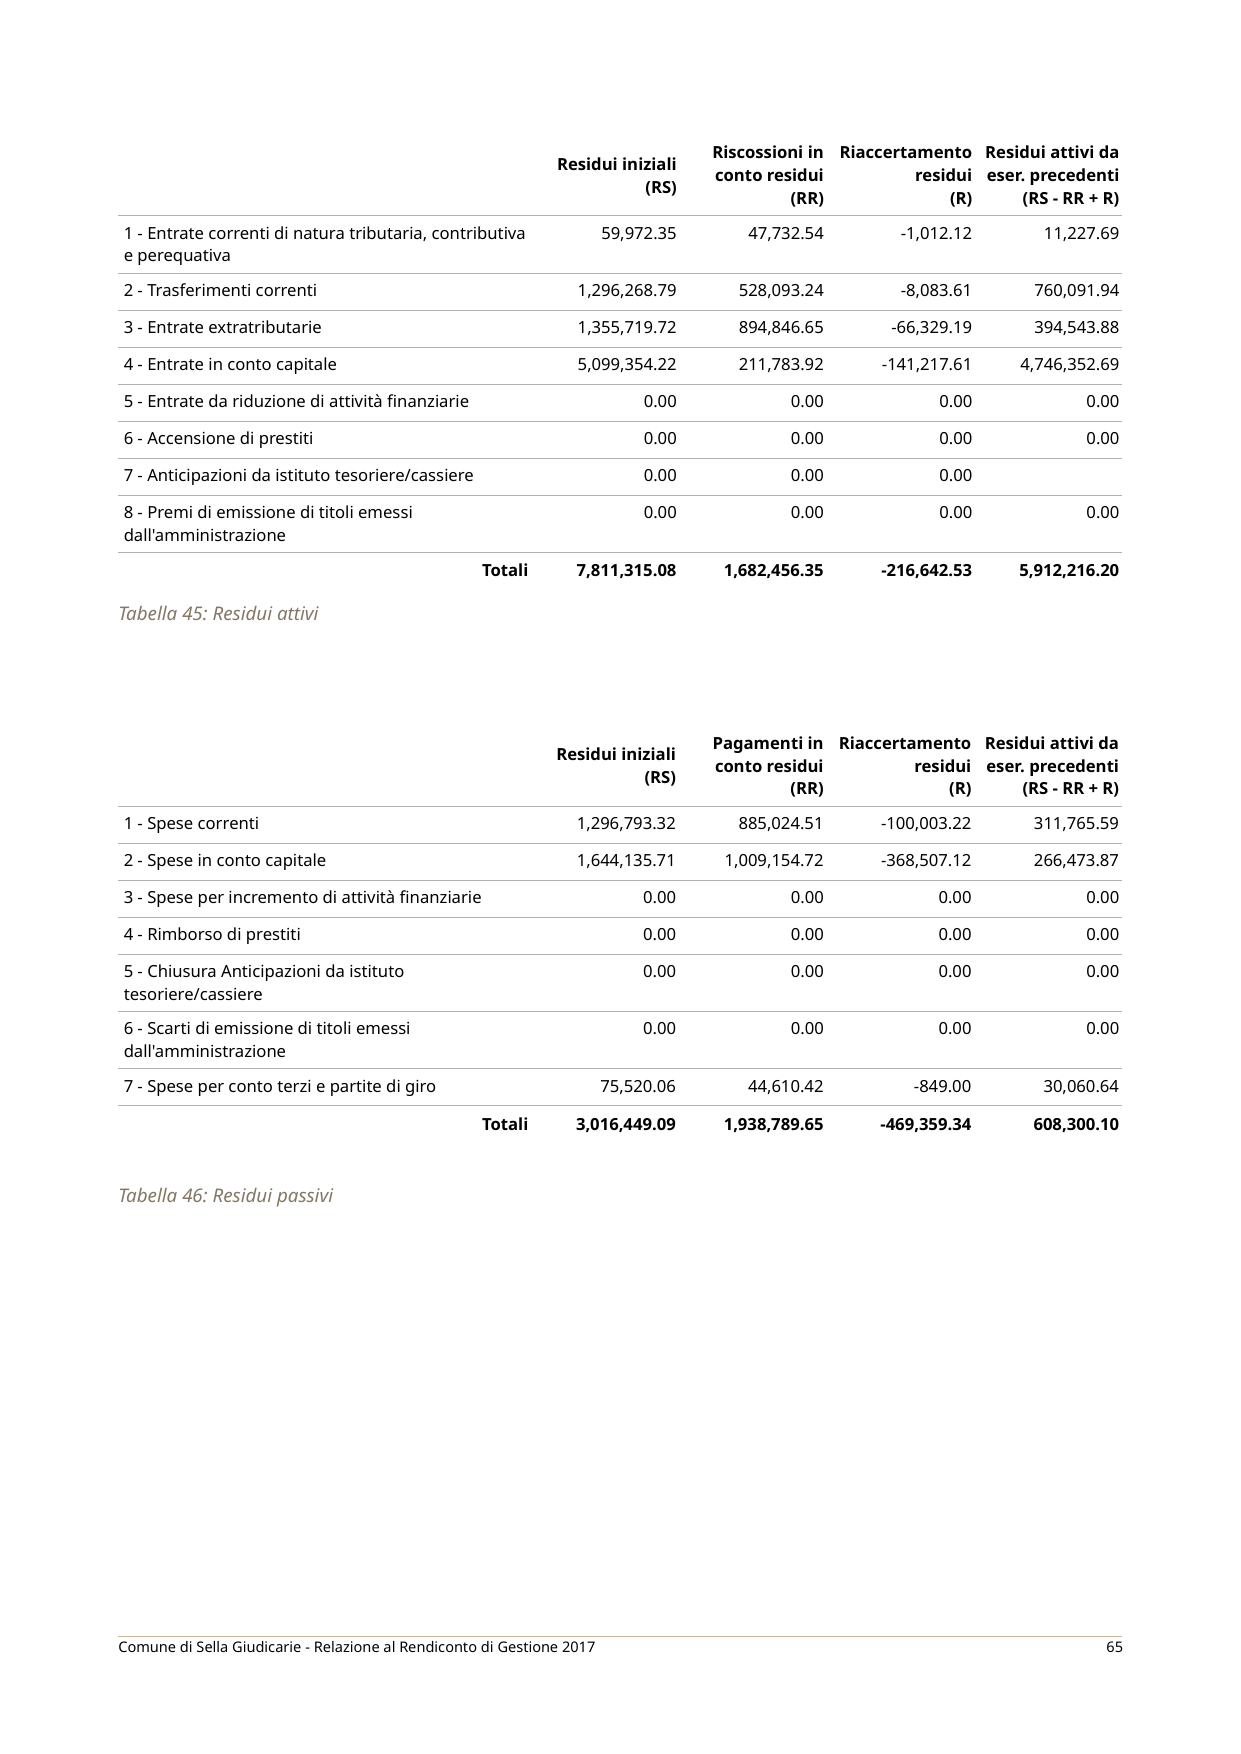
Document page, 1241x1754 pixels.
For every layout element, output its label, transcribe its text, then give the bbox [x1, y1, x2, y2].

table_cell 528.093,24 [679, 274, 826, 309]
table_cell 3 - Spese per incremento di attività finanziarie [121, 881, 531, 917]
table_cell -216.642,53 [826, 553, 975, 589]
table_cell 0,00 [975, 422, 1122, 457]
table_cell -100.003,22 [826, 807, 974, 843]
table_cell [121, 726, 531, 806]
table_cell 0,00 [531, 459, 679, 494]
table_cell 59.972,35 [531, 216, 679, 273]
table_cell 0,00 [531, 1012, 679, 1068]
table_cell 6 - Scarti di emissione di titoli emessi dall'amministrazione [121, 1012, 531, 1068]
table_cell Riscossioni in conto residui (RR) [679, 135, 826, 215]
table_cell 1.644.135,71 [531, 844, 679, 879]
table_cell [121, 135, 531, 215]
table_cell 0,00 [826, 955, 974, 1011]
table_cell 2 - Trasferimenti correnti [121, 274, 531, 309]
table_cell 4.746.352,69 [975, 348, 1122, 383]
table_cell 0,00 [826, 496, 975, 552]
table_cell Residui attivi da eser. precedenti (RS - RR + R) [974, 726, 1122, 806]
table_cell 7 - Spese per conto terzi e partite di giro [121, 1069, 531, 1105]
table_cell 0,00 [826, 1012, 974, 1068]
table_cell [975, 459, 1122, 494]
table_cell 0,00 [531, 422, 679, 457]
table_cell 0,00 [974, 881, 1122, 917]
table_cell 8 - Premi di emissione di titoli emessi dall'amministrazione [121, 496, 531, 552]
table_cell -469.359,34 [826, 1106, 974, 1142]
table_cell 7 - Anticipazioni da istituto tesoriere/cassiere [121, 459, 531, 494]
table_cell 0,00 [679, 422, 826, 457]
table_cell Pagamenti in conto residui (RR) [679, 726, 826, 806]
table_cell 266.473,87 [974, 844, 1122, 879]
table_cell 3.016.449,09 [531, 1106, 679, 1142]
table_cell 4 - Entrate in conto capitale [121, 348, 531, 383]
table_cell 0,00 [679, 385, 826, 421]
table_cell 0,00 [531, 496, 679, 552]
table_cell 394.543,88 [975, 311, 1122, 347]
table_cell 1.009.154,72 [679, 844, 826, 879]
table_cell 0,00 [826, 385, 975, 421]
table_cell 1.682.456,35 [679, 553, 826, 589]
table_cell 0,00 [531, 385, 679, 421]
table_cell 211.783,92 [679, 348, 826, 383]
table_cell 0,00 [974, 1012, 1122, 1068]
table_cell 75.520,06 [531, 1069, 679, 1105]
table_cell -1.012,12 [826, 216, 975, 273]
table_cell 894.846,65 [679, 311, 826, 347]
table_cell 0,00 [679, 1012, 826, 1068]
table_cell 11.227,69 [975, 216, 1122, 273]
table_cell 0,00 [679, 496, 826, 552]
table_cell -141.217,61 [826, 348, 975, 383]
table_cell 30.060,64 [974, 1069, 1122, 1105]
table_cell 885.024,51 [679, 807, 826, 843]
table_cell 6 - Accensione di prestiti [121, 422, 531, 457]
table_cell Riaccertamento residui (R) [826, 135, 975, 215]
table_cell 0,00 [679, 955, 826, 1011]
table_cell -8.083,61 [826, 274, 975, 309]
table_cell 7.811.315,08 [531, 553, 679, 589]
table_cell 1 - Entrate correnti di natura tributaria, contributiva e perequativa [121, 216, 531, 273]
table_cell 0,00 [531, 955, 679, 1011]
table_cell 1 - Spese correnti [121, 807, 531, 843]
table_cell 0,00 [974, 955, 1122, 1011]
table_cell -368.507,12 [826, 844, 974, 879]
table_cell 760.091,94 [975, 274, 1122, 309]
table_cell 3 - Entrate extratributarie [121, 311, 531, 347]
table_cell 0,00 [826, 459, 975, 494]
table_cell 5 - Entrate da riduzione di attività finanziarie [121, 385, 531, 421]
table_cell 5.099.354,22 [531, 348, 679, 383]
table_cell Residui iniziali (RS) [531, 135, 679, 215]
table_cell 608.300,10 [974, 1106, 1122, 1142]
table_cell 1.296.793,32 [531, 807, 679, 843]
table_cell 44.610,42 [679, 1069, 826, 1105]
table_cell Residui iniziali (RS) [531, 726, 679, 806]
table_cell 0,00 [974, 918, 1122, 953]
text Tabella 46: Residui passivi [118, 1183, 1122, 1208]
table_cell 0,00 [531, 881, 679, 917]
table_cell 5.912.216,20 [975, 553, 1122, 589]
table_cell Totali [121, 1106, 531, 1142]
table_cell 1.938.789,65 [679, 1106, 826, 1142]
table_cell 0,00 [826, 422, 975, 457]
table_cell 0,00 [826, 918, 974, 953]
table_cell -66.329,19 [826, 311, 975, 347]
table_cell 0,00 [679, 459, 826, 494]
table_cell 1.296.268,79 [531, 274, 679, 309]
table_cell 0,00 [531, 918, 679, 953]
table_cell 0,00 [975, 385, 1122, 421]
table_cell 1.355.719,72 [531, 311, 679, 347]
table_cell 47.732,54 [679, 216, 826, 273]
table_cell 2 - Spese in conto capitale [121, 844, 531, 879]
table_cell Residui attivi da eser. precedenti (RS - RR + R) [975, 135, 1122, 215]
text Tabella 45: Residui attivi [118, 601, 1122, 626]
table_cell 0,00 [975, 496, 1122, 552]
table_cell 311.765,59 [974, 807, 1122, 843]
table_cell 5 - Chiusura Anticipazioni da istituto tesoriere/cassiere [121, 955, 531, 1011]
table_cell Totali [121, 553, 531, 589]
table_cell 0,00 [679, 918, 826, 953]
table_cell Riaccertamento residui (R) [826, 726, 974, 806]
table_cell -849,00 [826, 1069, 974, 1105]
table_cell 0,00 [826, 881, 974, 917]
table_cell 0,00 [679, 881, 826, 917]
table_cell 4 - Rimborso di prestiti [121, 918, 531, 953]
